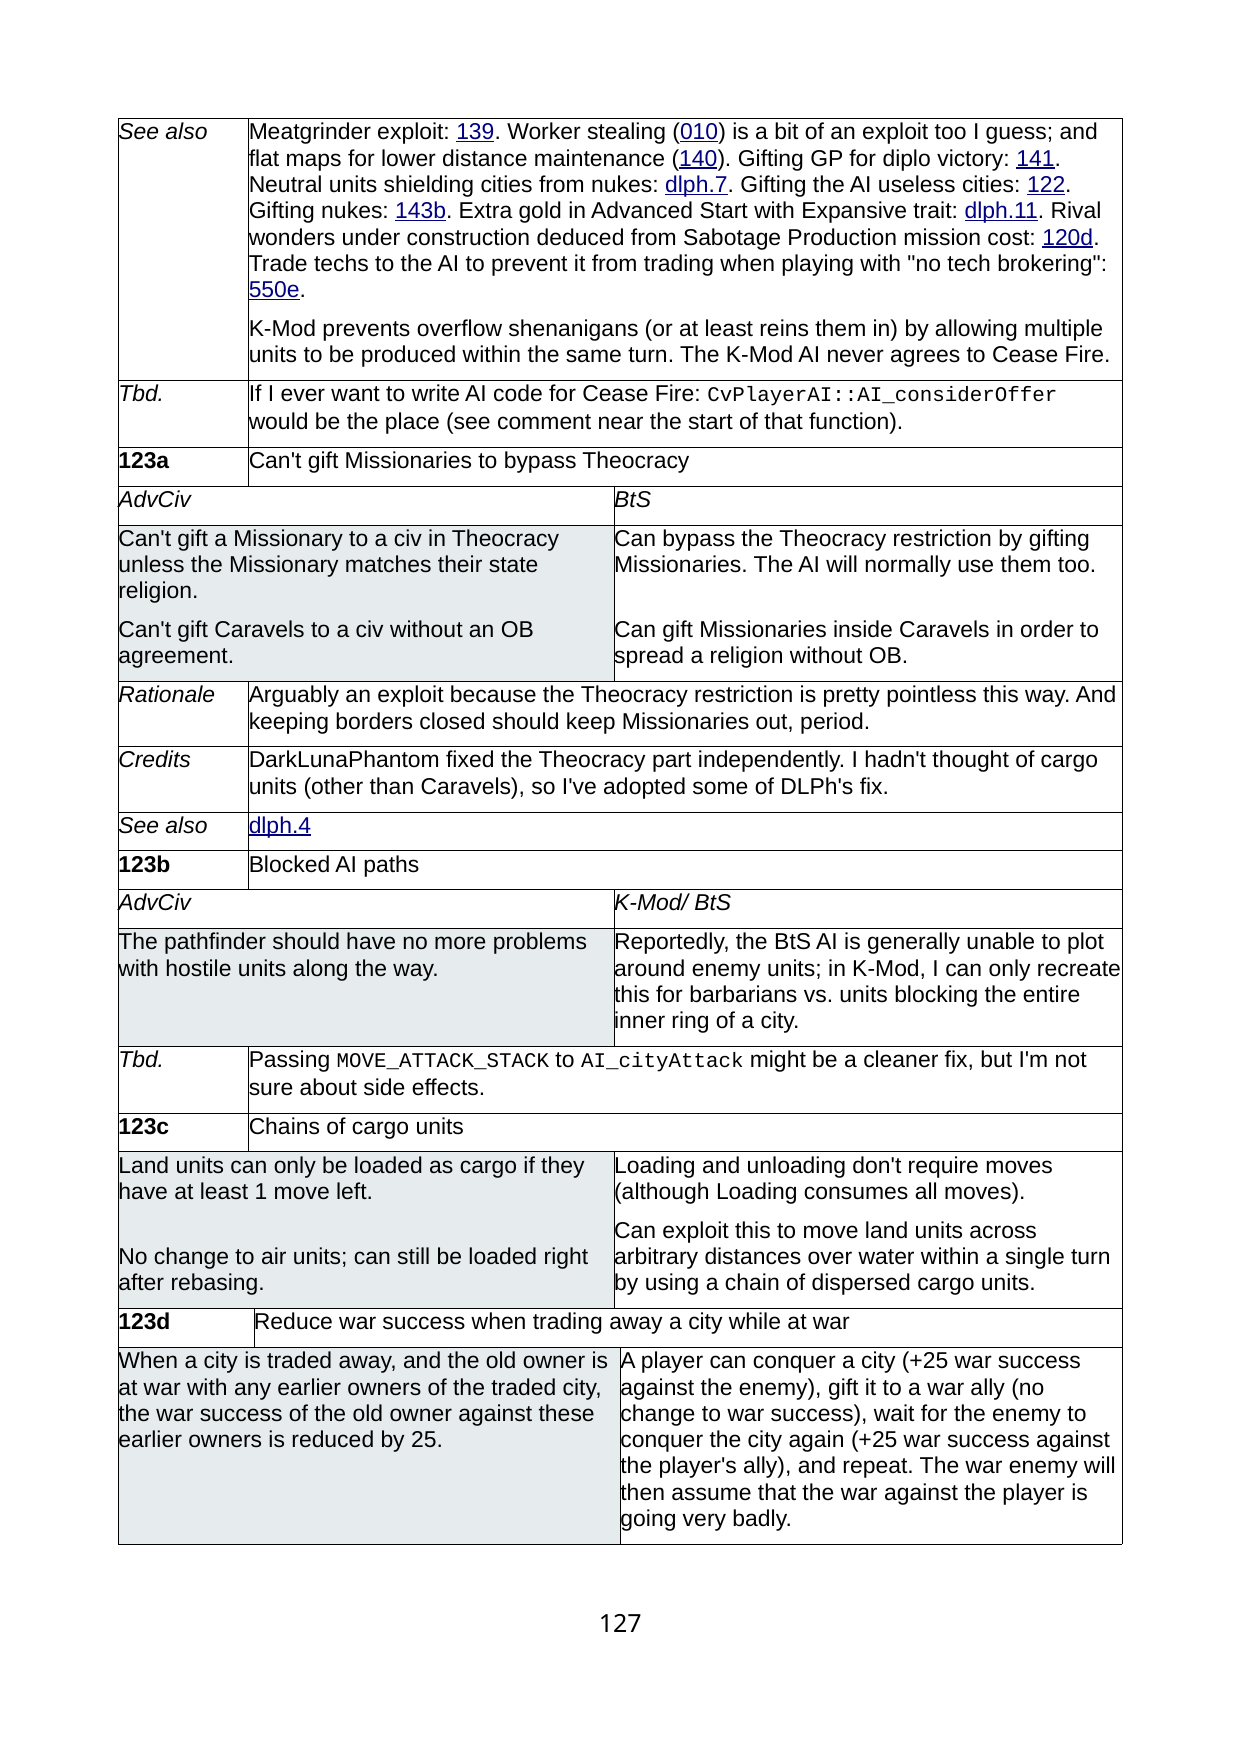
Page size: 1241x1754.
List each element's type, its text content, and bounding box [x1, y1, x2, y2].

table_cell Can bypass the Theocracy restriction by gifting Missionaries. The AI will normally use them too. Can gift Missionaries inside Caravels in order to spread a religion without OB. [615, 526, 1122, 681]
table_cell The pathfinder should have no more problems with hostile units along the way. [119, 929, 614, 1046]
table_cell dlph.4 [249, 813, 1122, 850]
table_cell DarkLunaPhantom fixed the Theocracy part independently. I hadn't thought of cargo units (other than Caravels), so I've adopted some of DLPh's fix. [249, 747, 1122, 812]
table_cell 123d [119, 1309, 254, 1347]
table_cell A player can conquer a city (+25 war success against the enemy), gift it to a war ally (no change to war success), wait for the enemy to conquer the city again (+25 war success against the player's ally), and repeat. The war enemy will then assume that the war against the player is going very badly. [621, 1348, 1122, 1544]
table_cell Can't gift Missionaries to bypass Theocracy [249, 448, 1122, 486]
table_cell Meatgrinder exploit: 139. Worker stealing (010) is a bit of an exploit too I guess; and flat maps for lower distance maintenance (140). Gifting GP for diplo victory: 141. Neutral units shielding cities from nukes: dlph.7. Gifting the AI useless cities: 122. Gifting nukes: 143b. Extra gold in Advanced Start with Expansive trait: dlph.11. Rival wonders under construction deduced from Sabotage Production mission cost: 120d. Trade techs to the AI to prevent it from trading when playing with "no tech brokering": 550e. K-Mod prevents overflow shenanigans (or at least reins them in) by allowing multiple units to be produced within the same turn. The K-Mod AI never agrees to Cease Fire. [249, 119, 1122, 380]
table_cell Rationale [119, 682, 248, 746]
table_cell Chains of cargo units [249, 1114, 1122, 1151]
table_cell When a city is traded away, and the old owner is at war with any earlier owners of the traded city, the war success of the old owner against these earlier owners is reduced by 25. [119, 1348, 620, 1544]
table_cell See also [119, 813, 248, 850]
table_cell 123b [119, 851, 248, 889]
table_cell K-Mod/ BtS [615, 890, 1122, 928]
table_cell See also [119, 119, 248, 380]
table_cell 123c [119, 1114, 248, 1151]
table_cell If I ever want to write AI code for Cease Fire: CvPlayerAI::AI_considerOffer would be the place (see comment near the start of that function). [249, 381, 1122, 447]
table_cell Credits [119, 747, 248, 812]
table_cell Reportedly, the BtS AI is generally unable to plot around enemy units; in K-Mod, I can only recreate this for barbarians vs. units blocking the entire inner ring of a city. [615, 929, 1122, 1046]
table_cell Land units can only be loaded as cargo if they have at least 1 move left. No change to air units; can still be loaded right after rebasing. [119, 1152, 614, 1308]
table_cell Passing MOVE_ATTACK_STACK to AI_cityAttack might be a cleaner fix, but I'm not sure about side effects. [249, 1047, 1122, 1113]
table_cell AdvCiv [119, 890, 614, 928]
table_cell BtS [615, 487, 1122, 524]
table_cell Arguably an exploit because the Theocracy restriction is pretty pointless this way. And keeping borders closed should keep Missionaries out, period. [249, 682, 1122, 746]
table_cell Blocked AI paths [249, 851, 1122, 889]
table_cell Reduce war success when trading away a city while at war [255, 1309, 1122, 1347]
table_cell 123a [119, 448, 248, 486]
table_cell AdvCiv [119, 487, 614, 524]
table_cell Loading and unloading don't require moves (although Loading consumes all moves). Can exploit this to move land units across arbitrary distances over water within a single turn by using a chain of dispersed cargo units. [615, 1152, 1122, 1308]
table_cell Can't gift a Missionary to a civ in Theocracy unless the Missionary matches their state religion. Can't gift Caravels to a civ without an OB agreement. [119, 526, 614, 681]
table_cell Tbd. [119, 381, 248, 447]
table_cell Tbd. [119, 1047, 248, 1113]
